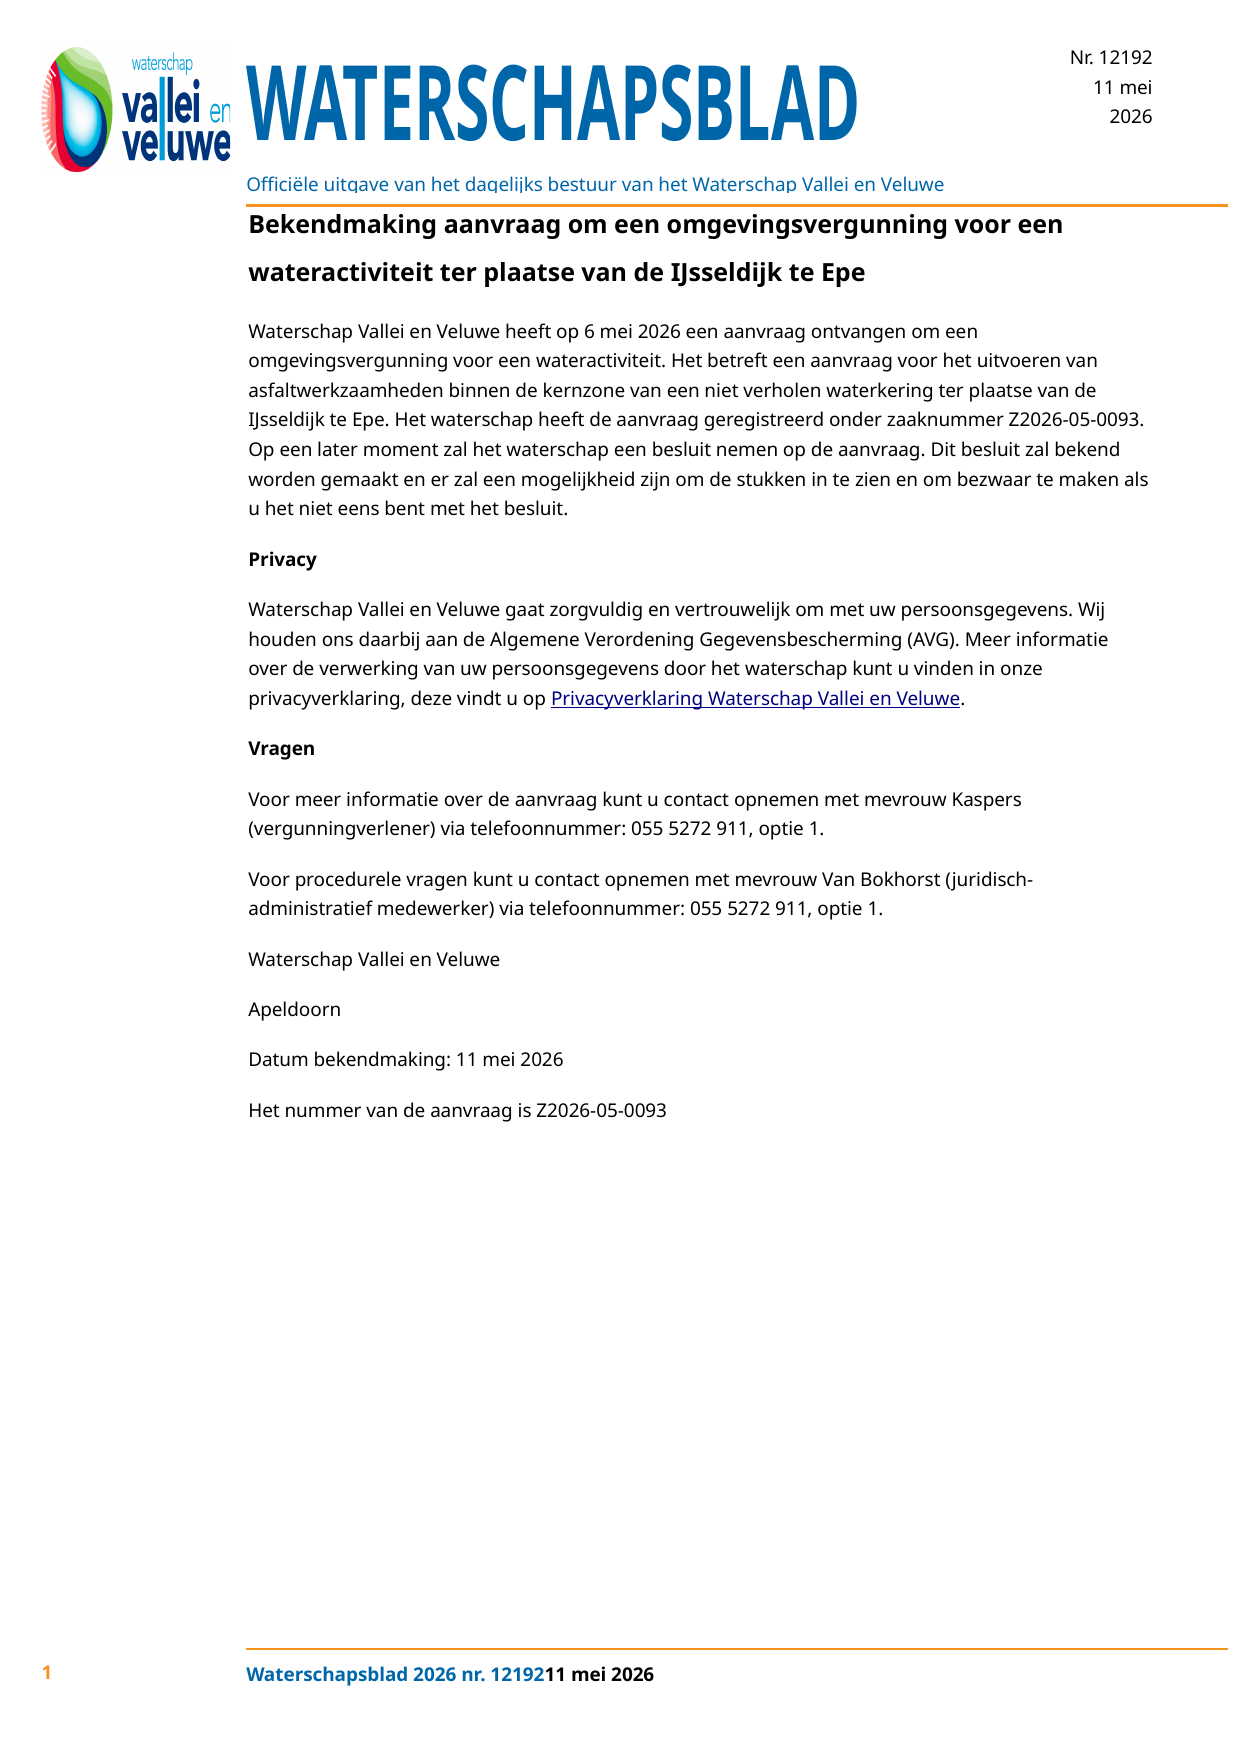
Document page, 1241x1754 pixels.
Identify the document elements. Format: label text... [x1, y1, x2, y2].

text Apeldoorn [248, 996, 1152, 1022]
text Waterschap Vallei en Veluwe heeft op 6 mei 2026 een aanvraag ontvangen om een omgevingsvergunning voor een wateractiviteit. Het betreft een aanvraag voor het uitvoeren van asfaltwerkzaamheden binnen de kernzone van een niet verholen waterkering ter plaatse van de IJsseldijk te Epe. Het waterschap heeft de aanvraag geregistreerd onder zaaknummer Z2026-05-0093. Op een later moment zal het waterschap een besluit nemen op de aanvraag. Dit besluit zal bekend worden gemaakt en er zal een mogelijkheid zijn om de stukken in te zien en om bezwaar te maken als u het niet eens bent met het besluit. [248, 318, 1152, 521]
text Bekendmaking aanvraag om een omgevingsvergunning voor een wateractiviteit ter plaatse van de IJsseldijk te Epe [248, 207, 1152, 288]
text Waterschap Vallei en Veluwe [248, 946, 1152, 972]
text Vragen [248, 735, 1152, 761]
text Waterschap Vallei en Veluwe gaat zorgvuldig en vertrouwelijk om met uw persoonsgegevens. Wij houden ons daarbij aan de Algemene Verordening Gegevensbescherming (AVG). Meer informatie over de verwerking van uw persoonsgegevens door het waterschap kunt u vinden in onze privacyverklaring, deze vindt u op Privacyverklaring Waterschap Vallei en Veluwe. [248, 596, 1152, 711]
text Voor procedurele vragen kunt u contact opnemen met mevrouw Van Bokhorst (juridisch-administratief medewerker) via telefoonnummer: 055 5272 911, optie 1. [248, 866, 1152, 921]
text Voor meer informatie over de aanvraag kunt u contact opnemen met mevrouw Kaspers (vergunningverlener) via telefoonnummer: 055 5272 911, optie 1. [248, 786, 1152, 841]
text Privacy [248, 546, 1152, 572]
text Datum bekendmaking: 11 mei 2026 [248, 1047, 1152, 1072]
picture [41, 47, 231, 172]
text Het nummer van de aanvraag is Z2026-05-0093 [248, 1097, 1152, 1123]
